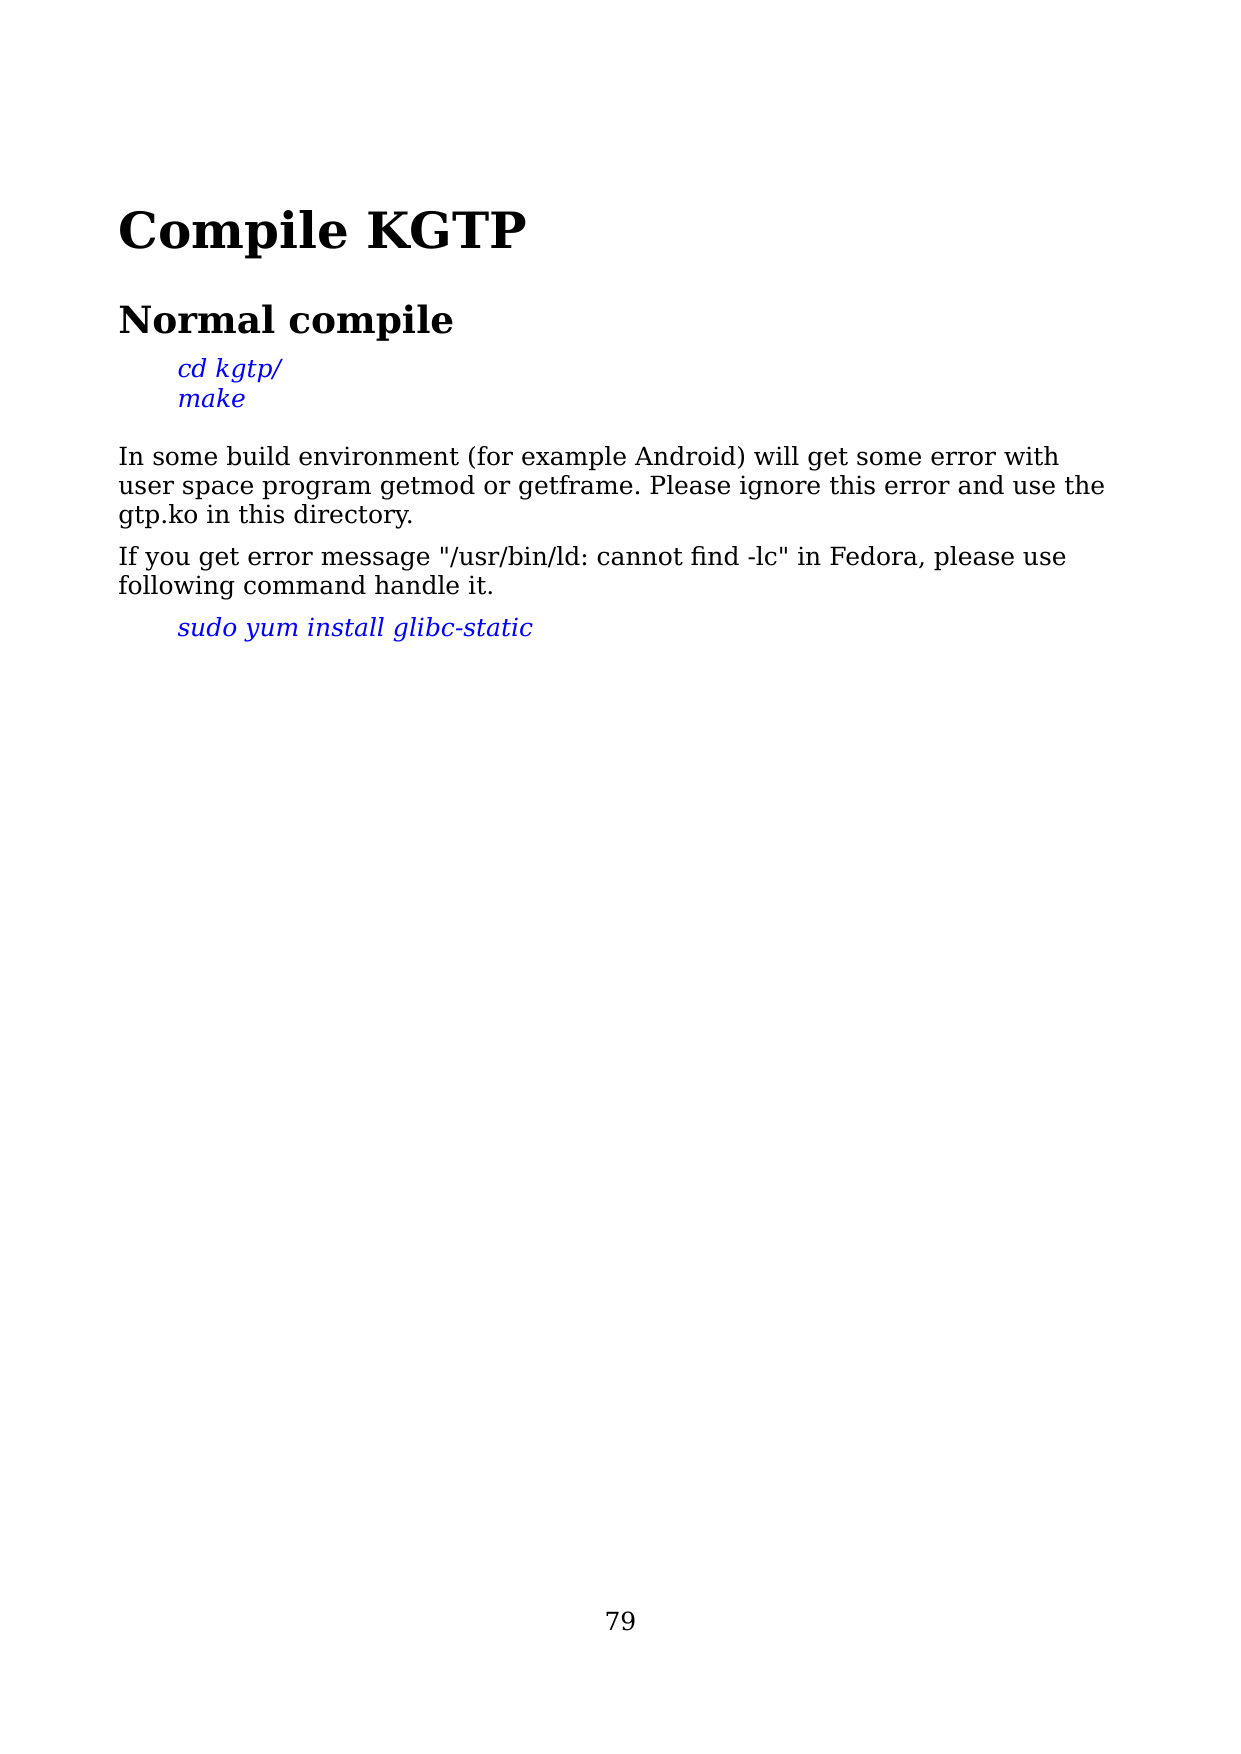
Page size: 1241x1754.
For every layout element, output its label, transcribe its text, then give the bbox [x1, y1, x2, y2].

text make [177, 384, 1063, 413]
subtitle Compile KGTP [118, 202, 1122, 261]
text If you get error message "/usr/bin/ld: cannot find -lc" in Fedora, please use following command handle it. [118, 542, 1122, 600]
text cd kgtp/ [177, 354, 1063, 384]
text sudo yum install glibc-static [177, 613, 1063, 642]
text In some build environment (for example Android) will get some error with user space program getmod or getframe. Please ignore this error and use the gtp.ko in this directory. [118, 442, 1122, 529]
subtitle Normal compile [118, 298, 1122, 342]
